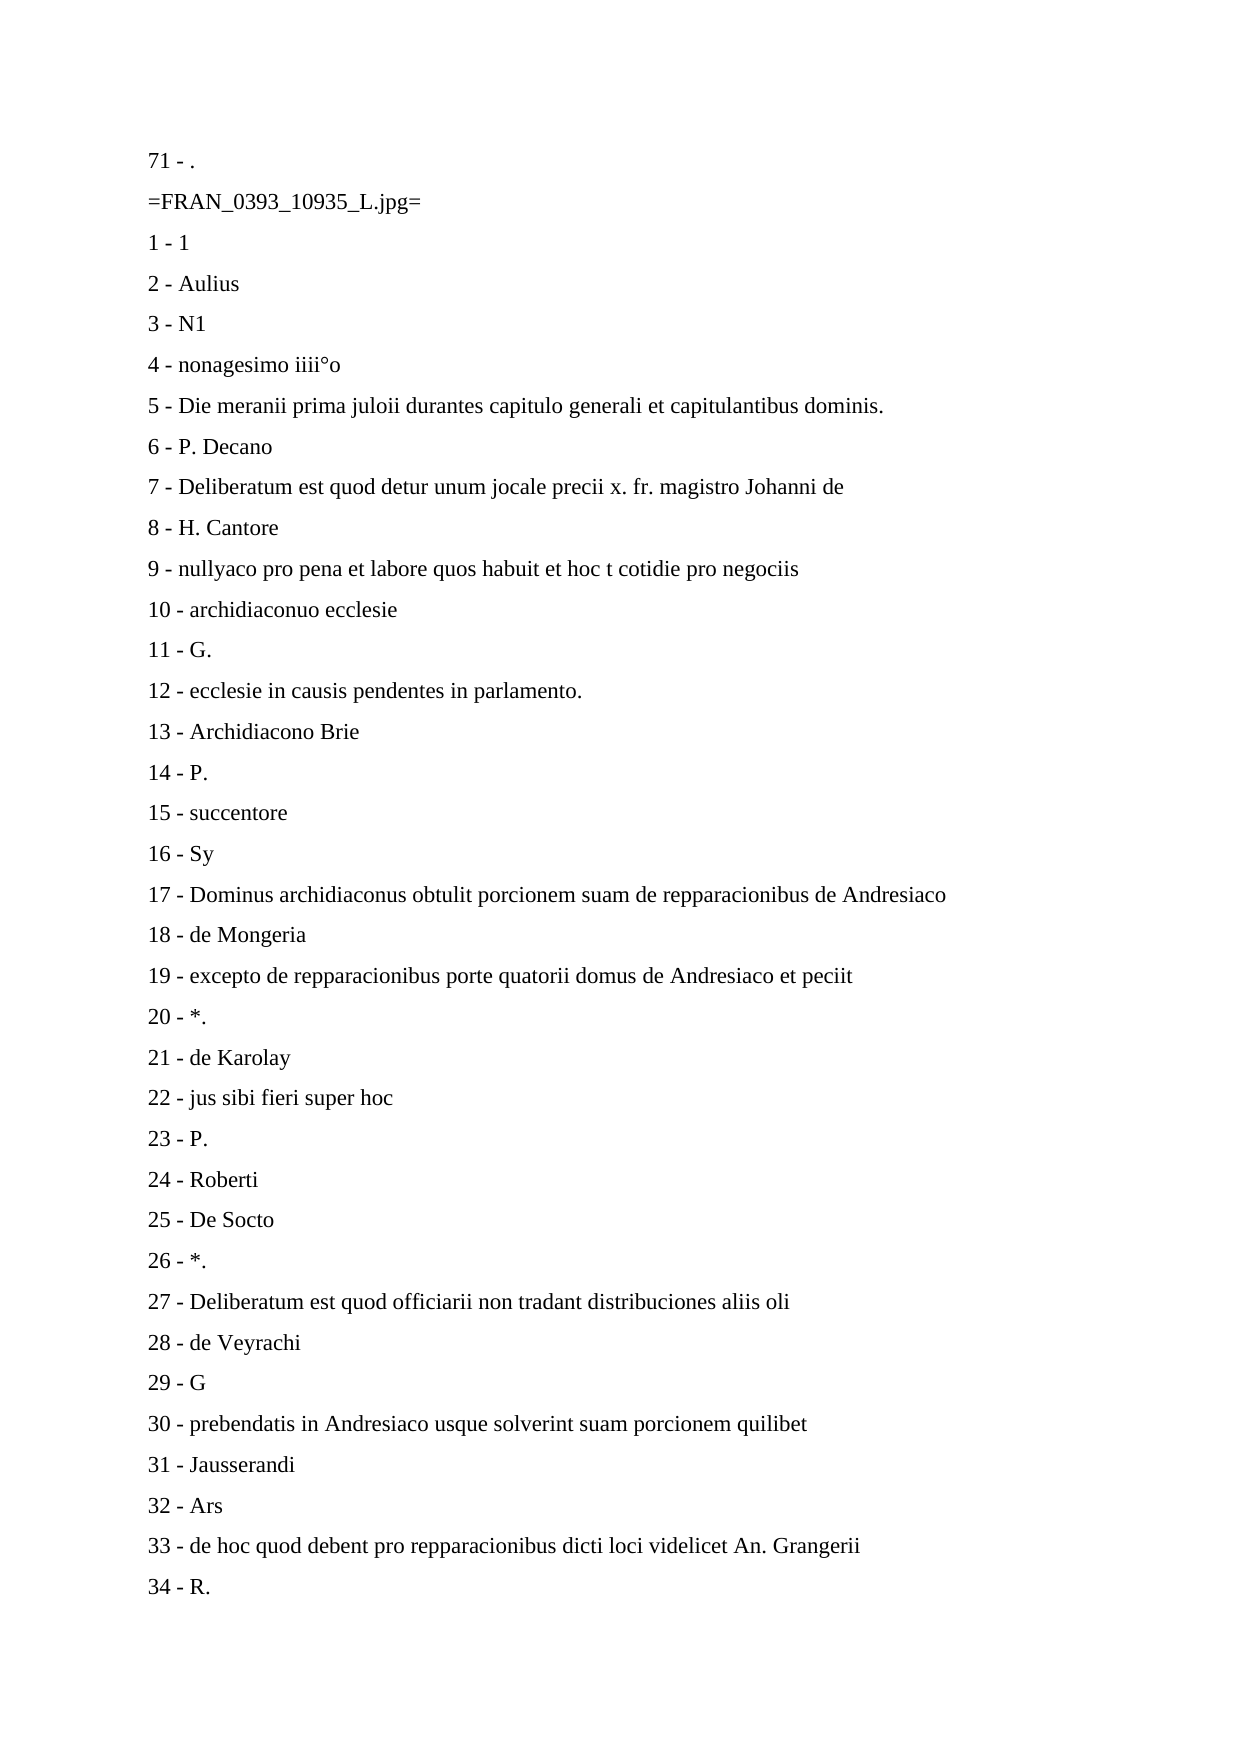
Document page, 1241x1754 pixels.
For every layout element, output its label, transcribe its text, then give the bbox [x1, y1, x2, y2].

text 7 - Deliberatum est quod detur unum jocale precii x. fr. magistro Johanni de [148, 473, 1093, 500]
text 24 - Roberti [148, 1166, 1093, 1192]
text 20 - *. [148, 1003, 1093, 1029]
text 32 - Ars [148, 1492, 1093, 1518]
text 11 - G. [148, 636, 1093, 663]
text 29 - G [148, 1369, 1093, 1396]
text 31 - Jausserandi [148, 1451, 1093, 1477]
text 5 - Die meranii prima juloii durantes capitulo generali et capitulantibus dominis. [148, 392, 1093, 418]
text 2 - Aulius [148, 270, 1093, 296]
text 8 - H. Cantore [148, 514, 1093, 541]
text 30 - prebendatis in Andresiaco usque solverint suam porcionem quilibet [148, 1410, 1093, 1437]
text 12 - ecclesie in causis pendentes in parlamento. [148, 677, 1093, 703]
text 25 - De Socto [148, 1207, 1093, 1233]
text 17 - Dominus archidiaconus obtulit porcionem suam de repparacionibus de Andresiaco [148, 881, 1093, 907]
text 18 - de Mongeria [148, 921, 1093, 948]
text 21 - de Karolay [148, 1044, 1093, 1070]
text =FRAN_0393_10935_L.jpg= [148, 188, 1093, 215]
text 23 - P. [148, 1125, 1093, 1151]
text 22 - jus sibi fieri super hoc [148, 1084, 1093, 1111]
text 13 - Archidiacono Brie [148, 718, 1093, 744]
text 1 - 1 [148, 229, 1093, 255]
text 16 - Sy [148, 840, 1093, 866]
text 34 - R. [148, 1573, 1093, 1599]
text 33 - de hoc quod debent pro repparacionibus dicti loci videlicet An. Grangerii [148, 1532, 1093, 1559]
text 6 - P. Decano [148, 433, 1093, 459]
text 14 - P. [148, 758, 1093, 785]
text 26 - *. [148, 1247, 1093, 1274]
text 71 - . [148, 148, 1093, 174]
text 9 - nullyaco pro pena et labore quos habuit et hoc t cotidie pro negociis [148, 555, 1093, 581]
text 27 - Deliberatum est quod officiarii non tradant distribuciones aliis oli [148, 1288, 1093, 1314]
text 10 - archidiaconuo ecclesie [148, 596, 1093, 622]
text 28 - de Veyrachi [148, 1329, 1093, 1355]
text 19 - excepto de repparacionibus porte quatorii domus de Andresiaco et peciit [148, 962, 1093, 988]
text 3 - N1 [148, 311, 1093, 337]
text 15 - succentore [148, 799, 1093, 826]
text 4 - nonagesimo iiii°o [148, 351, 1093, 378]
